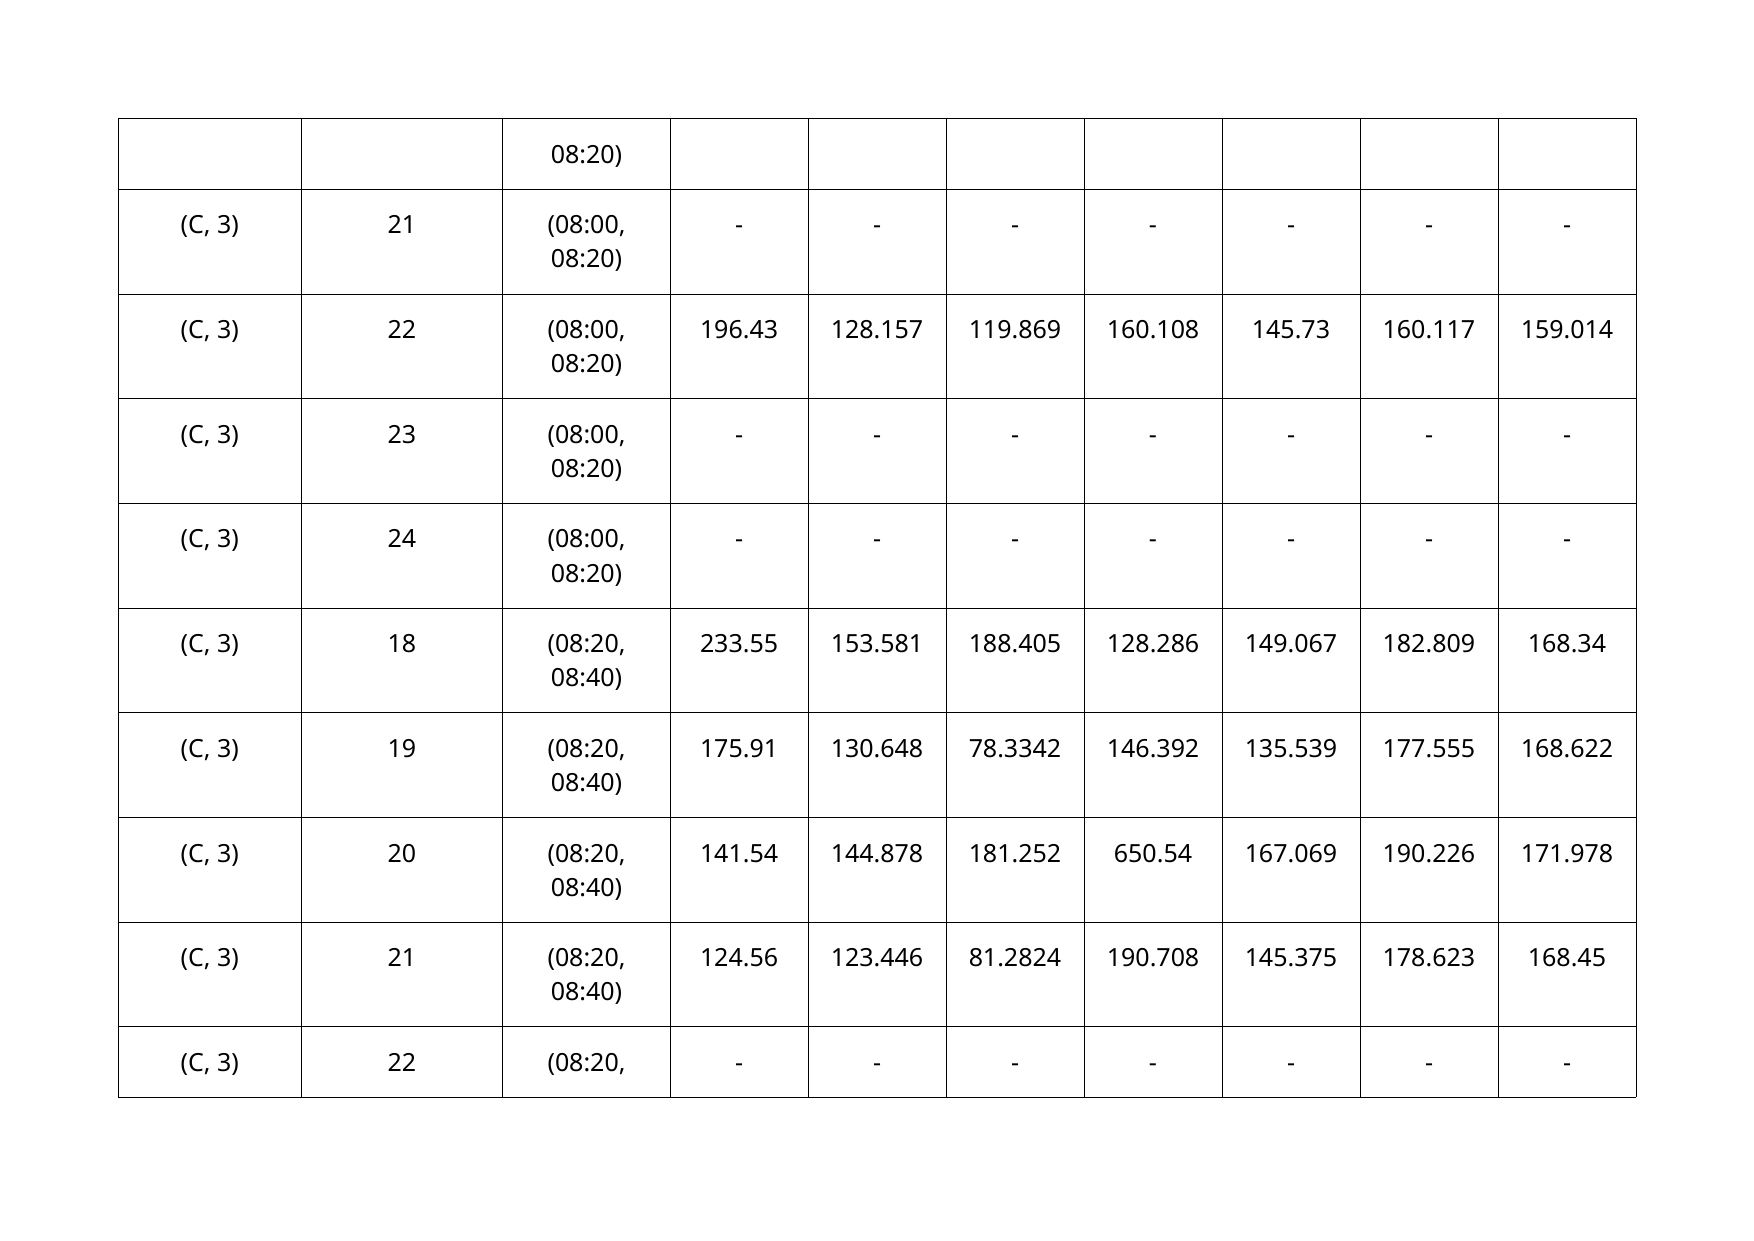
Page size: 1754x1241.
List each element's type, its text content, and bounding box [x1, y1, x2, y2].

table_cell 145.375 [1223, 923, 1360, 1026]
table_cell - [1223, 1027, 1360, 1097]
table_cell (C, 3) [119, 923, 301, 1026]
table_cell 24 [302, 504, 502, 607]
table_cell 168.45 [1499, 923, 1636, 1026]
table_cell 128.157 [809, 295, 946, 398]
table_cell (08:20, 08:40) [503, 713, 670, 817]
table_cell 81.2824 [947, 923, 1084, 1026]
table_cell 124.56 [671, 923, 808, 1026]
table_cell 22 [302, 1027, 502, 1097]
table_cell - [671, 399, 808, 503]
table_cell 167.069 [1223, 818, 1360, 922]
table_cell 182.809 [1361, 609, 1498, 712]
table_cell 23 [302, 399, 502, 503]
table_cell (C, 3) [119, 1027, 301, 1097]
table_cell 22 [302, 295, 502, 398]
table_cell - [1361, 504, 1498, 607]
table_cell 20 [302, 818, 502, 922]
table_cell (08:20, 08:40) [503, 609, 670, 712]
table_cell - [671, 504, 808, 607]
table_cell - [1223, 399, 1360, 503]
table_cell - [947, 119, 1084, 189]
table_cell - [671, 1027, 808, 1097]
table_cell 146.392 [1085, 713, 1222, 817]
table_cell - [1223, 119, 1360, 189]
table_cell (C, 3) [119, 609, 301, 712]
table_cell - [1085, 1027, 1222, 1097]
table_cell - [671, 190, 808, 293]
table_cell 168.34 [1499, 609, 1636, 712]
table_cell - [1499, 190, 1636, 293]
table_cell (C, 3) [119, 295, 301, 398]
table_cell - [809, 504, 946, 607]
table_cell 78.3342 [947, 713, 1084, 817]
table_cell 21 [302, 190, 502, 293]
table_cell 181.252 [947, 818, 1084, 922]
table_cell (C, 3) [119, 713, 301, 817]
table_cell 21 [302, 923, 502, 1026]
table_cell 144.878 [809, 818, 946, 922]
table_cell - [947, 190, 1084, 293]
table_cell - [1499, 504, 1636, 607]
table_cell 190.708 [1085, 923, 1222, 1026]
table_cell - [809, 399, 946, 503]
table_cell 18 [302, 609, 502, 712]
table_cell (08:00, 08:20) [503, 190, 670, 293]
table_cell 178.623 [1361, 923, 1498, 1026]
table_cell 153.581 [809, 609, 946, 712]
table_cell - [1223, 504, 1360, 607]
table_cell 19 [302, 713, 502, 817]
table_cell 177.555 [1361, 713, 1498, 817]
table_cell [302, 119, 502, 189]
table_cell (08:20, 08:40) [503, 818, 670, 922]
table_cell 123.446 [809, 923, 946, 1026]
table_cell 141.54 [671, 818, 808, 922]
table_cell (08:00, 08:20) [503, 295, 670, 398]
table_cell (08:20, [503, 1027, 670, 1097]
table_cell 188.405 [947, 609, 1084, 712]
table_cell - [809, 190, 946, 293]
table_cell 175.91 [671, 713, 808, 817]
table_cell 233.55 [671, 609, 808, 712]
table_cell - [1085, 399, 1222, 503]
table_cell 119.869 [947, 295, 1084, 398]
table_cell 149.067 [1223, 609, 1360, 712]
table_cell 159.014 [1499, 295, 1636, 398]
table_cell 160.108 [1085, 295, 1222, 398]
table_cell - [947, 1027, 1084, 1097]
table_cell (08:00, 08:20) [503, 399, 670, 503]
table_cell 135.539 [1223, 713, 1360, 817]
table_cell 650.54 [1085, 818, 1222, 922]
table_cell 168.622 [1499, 713, 1636, 817]
table_cell - [1361, 1027, 1498, 1097]
table_cell - [1223, 190, 1360, 293]
table_cell - [1499, 119, 1636, 189]
table_cell 196.43 [671, 295, 808, 398]
table_cell - [1361, 119, 1498, 189]
table_cell 128.286 [1085, 609, 1222, 712]
table_cell - [1085, 504, 1222, 607]
table_cell (C, 3) [119, 504, 301, 607]
table_cell - [947, 399, 1084, 503]
table_cell - [1361, 190, 1498, 293]
table_cell (C, 3) [119, 399, 301, 503]
table_cell (C, 3) [119, 190, 301, 293]
table_cell (08:20, 08:40) [503, 923, 670, 1026]
table_cell 171.978 [1499, 818, 1636, 922]
table_cell 190.226 [1361, 818, 1498, 922]
table_cell - [1499, 1027, 1636, 1097]
table_cell - [1361, 399, 1498, 503]
table_cell 08:20) [503, 119, 670, 189]
table_cell - [947, 504, 1084, 607]
table_cell 145.73 [1223, 295, 1360, 398]
table_cell (C, 3) [119, 818, 301, 922]
table_cell 160.117 [1361, 295, 1498, 398]
table_cell - [671, 119, 808, 189]
table_cell - [809, 1027, 946, 1097]
table_cell - [1085, 190, 1222, 293]
table_cell - [1085, 119, 1222, 189]
table_cell - [809, 119, 946, 189]
table_cell [119, 119, 301, 189]
table_cell - [1499, 399, 1636, 503]
table_cell 130.648 [809, 713, 946, 817]
table_cell (08:00, 08:20) [503, 504, 670, 607]
